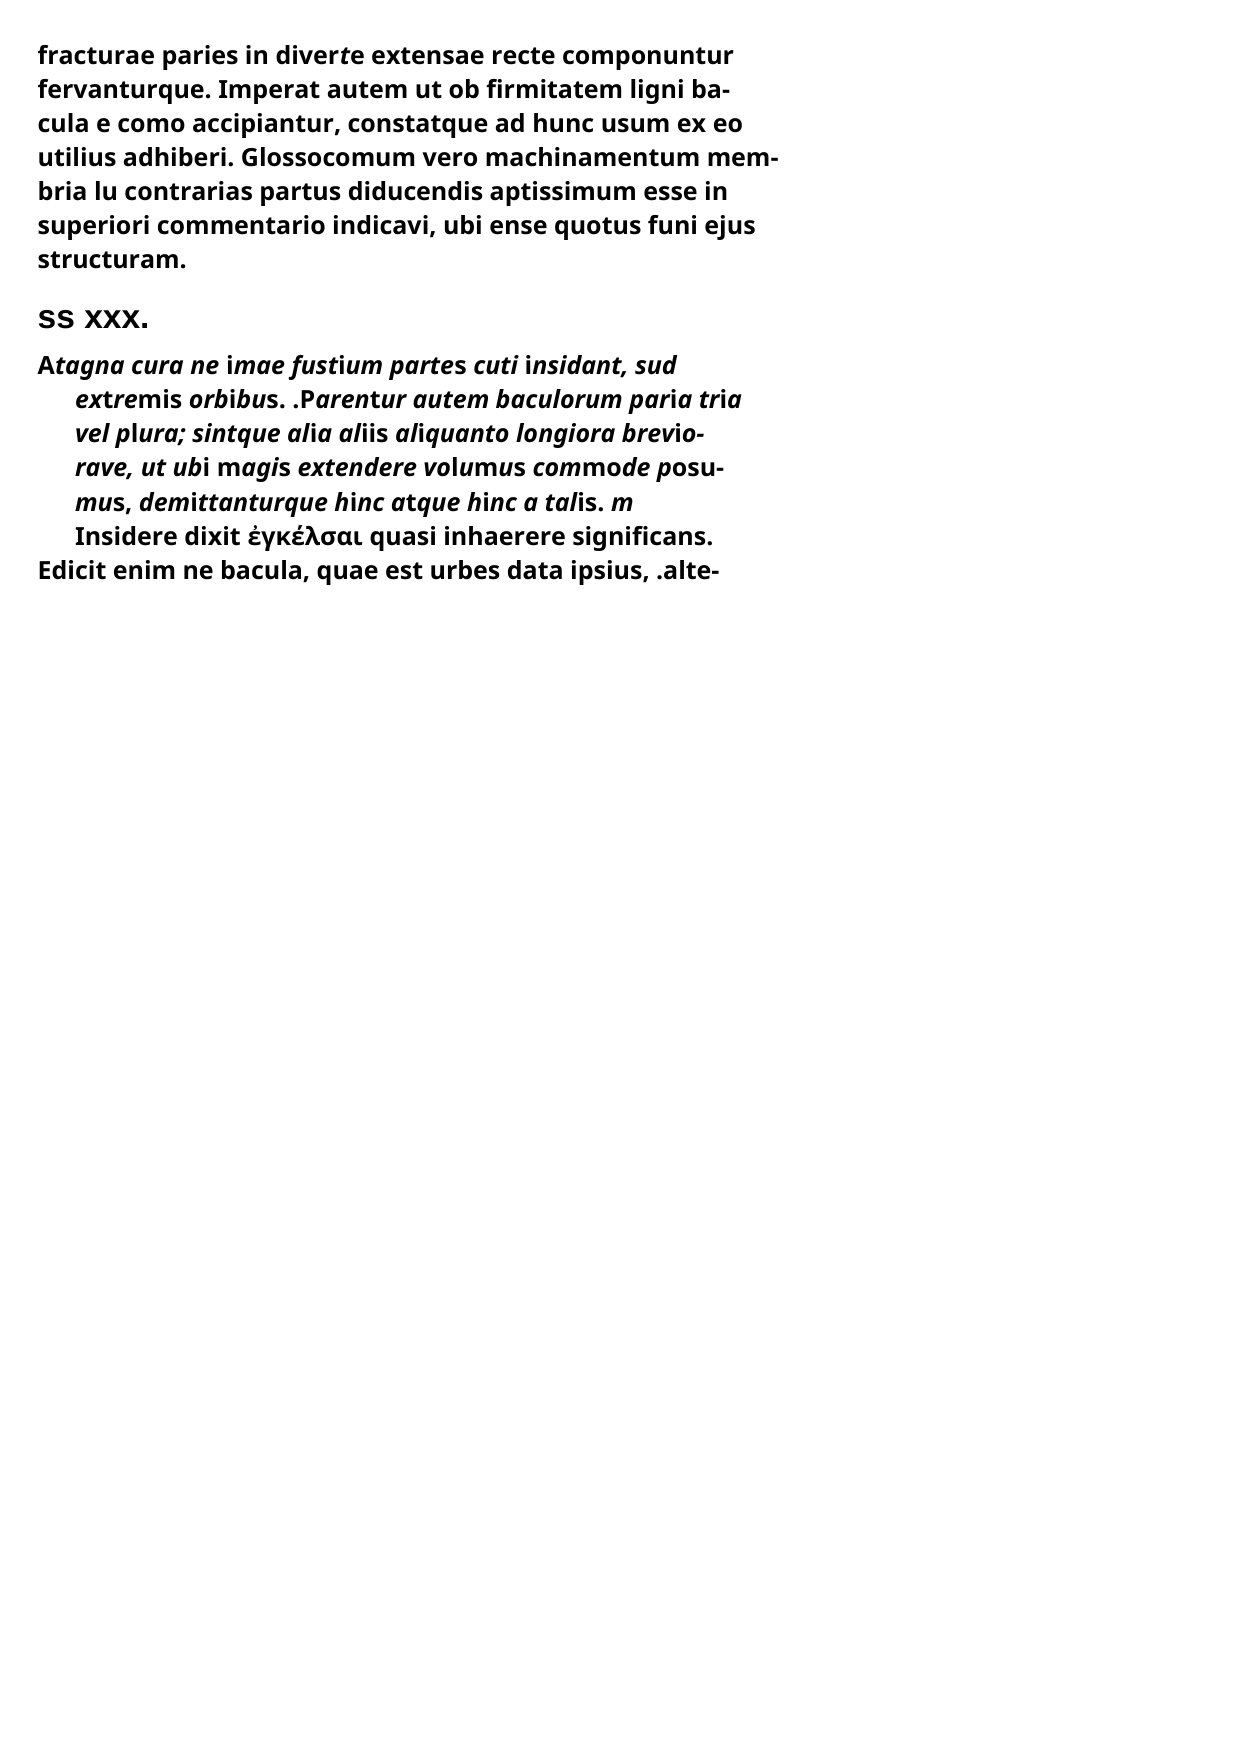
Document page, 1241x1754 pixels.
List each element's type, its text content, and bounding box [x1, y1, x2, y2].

subtitle ss xxx. [37, 297, 1203, 335]
text Atagna cura ne imae fustium partes cuti insidant, sud extremis orbibus. .Parentur autem baculorum paria tria vel plura; sintque alia aliis aliquanto longiora brevio- rave, ut ubi magis extendere volumus commode posu- mus, demittanturque hinc atque hinc a talis. m [37, 348, 1203, 518]
text Edicit enim ne bacula, quae est urbes data ipsius, .alte- [37, 552, 1203, 586]
text Insidere dixit ἐγκέλσαι quasi inhaerere significans. [37, 518, 1203, 552]
text fracturae paries in diverte extensae recte componuntur fervanturque. Imperat autem ut ob firmitatem ligni ba- cula e como accipiantur, constatque ad hunc usum ex eo utilius adhiberi. Glossocomum vero machinamentum mem- bria lu contrarias partus diducendis aptissimum esse in superiori commentario indicavi, ubi ense quotus funi ejus structuram. [37, 37, 1203, 276]
